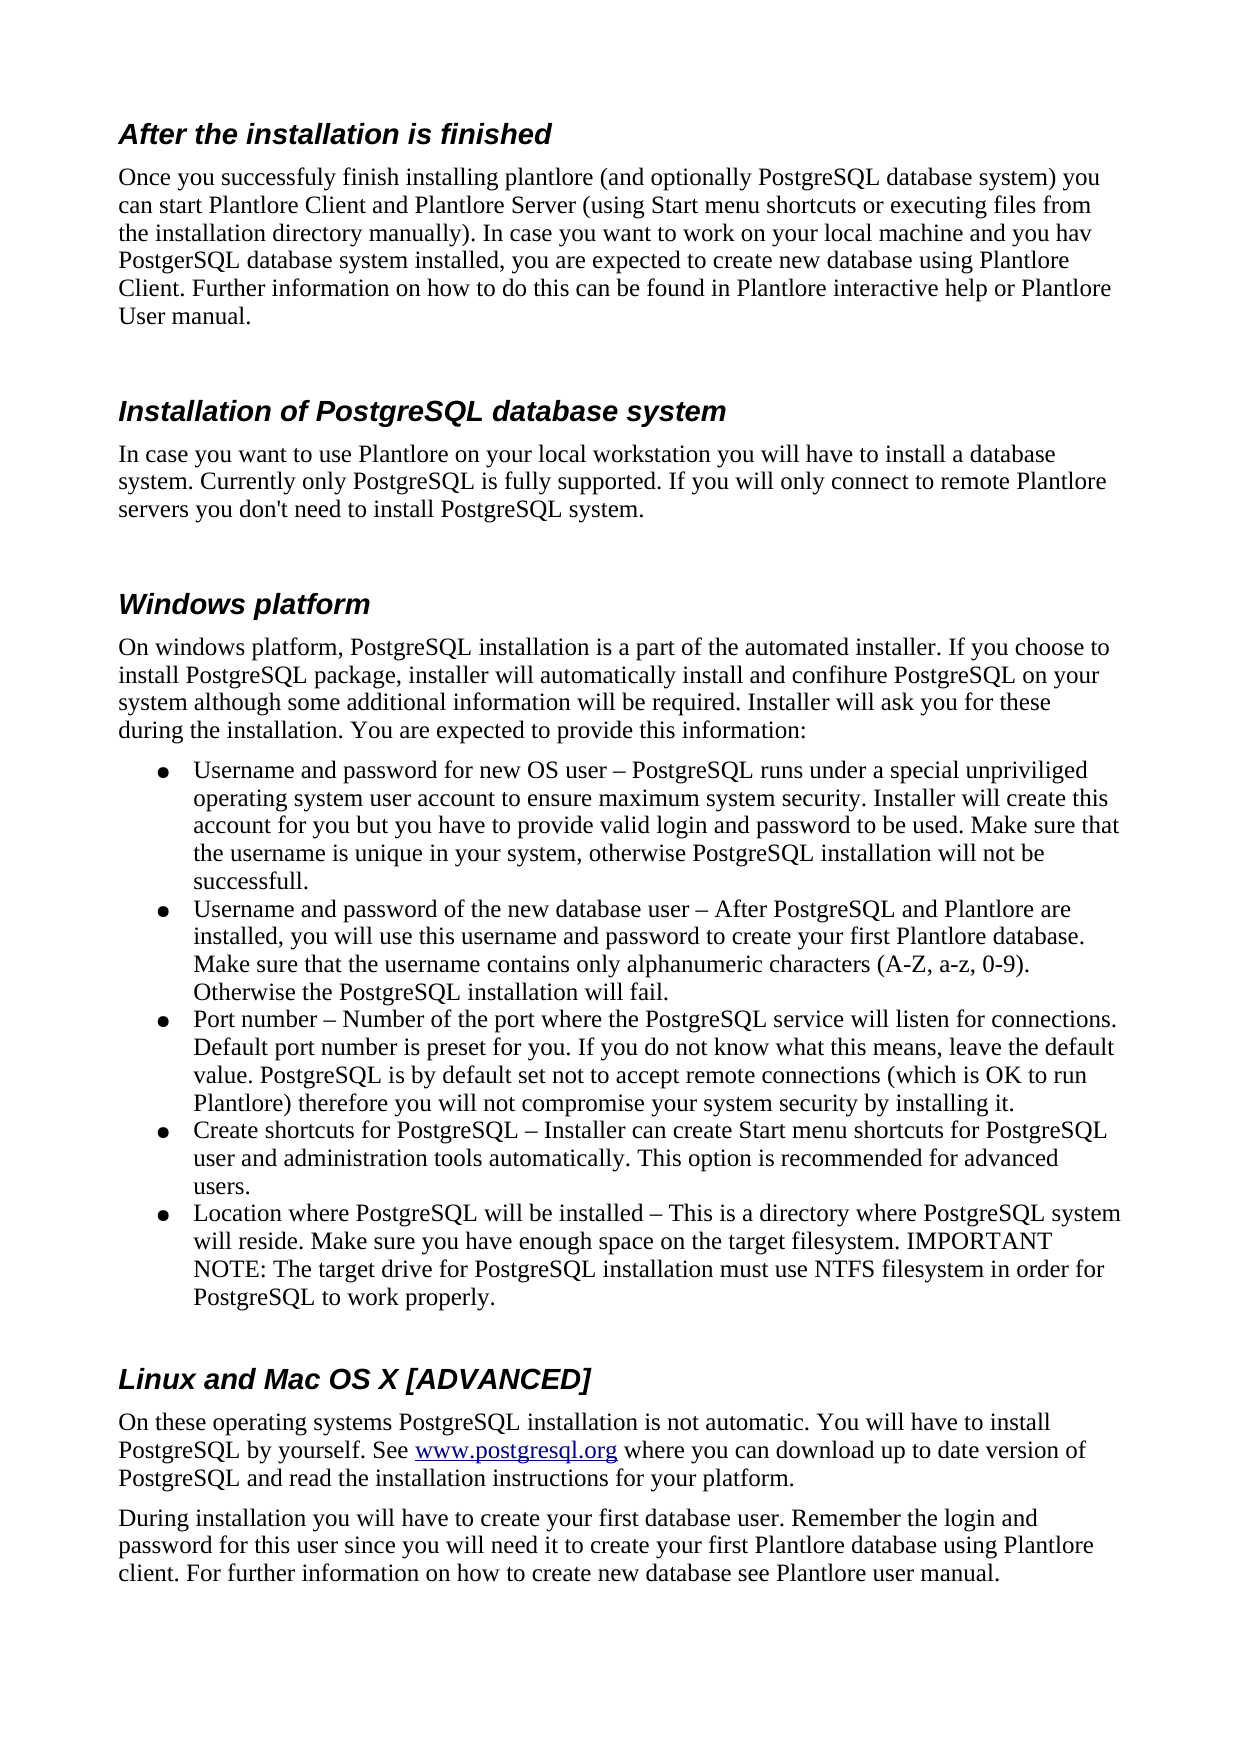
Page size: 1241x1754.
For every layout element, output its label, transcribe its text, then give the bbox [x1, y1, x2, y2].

text During installation you will have to create your first database user. Remember the login and password for this user since you will need it to create your first Plantlore database using Plantlore client. For further information on how to create new database see Plantlore user manual. [118, 1504, 1122, 1587]
subtitle Windows platform [118, 588, 1122, 621]
text Once you successfuly finish installing plantlore (and optionally PostgreSQL database system) you can start Plantlore Client and Plantlore Server (using Start menu shortcuts or executing files from the installation directory manually). In case you want to work on your local machine and you hav PostgerSQL database system installed, you are expected to create new database using Plantlore Client. Further information on how to do this can be found in Plantlore interactive help or Plantlore User manual. [118, 163, 1122, 329]
list Username and password of the new database user – After PostgreSQL and Plantlore are installed, you will use this username and password to create your first Plantlore database. Make sure that the username contains only alphanumeric characters (A-Z, a-z, 0-9). Otherwise the PostgreSQL installation will fail. [156, 895, 1122, 1006]
list Username and password for new OS user – PostgreSQL runs under a special unpriviliged operating system user account to ensure maximum system security. Installer will create this account for you but you have to provide valid login and password to be used. Make sure that the username is unique in your system, otherwise PostgreSQL installation will not be successfull. [156, 756, 1122, 895]
subtitle Linux and Mac OS X [ADVANCED] [118, 1363, 1122, 1396]
subtitle After the installation is finished [118, 118, 1122, 151]
text In case you want to use Plantlore on your local workstation you will have to install a database system. Currently only PostgreSQL is fully supported. If you will only connect to remote Plantlore servers you don't need to install PostgreSQL system. [118, 440, 1122, 523]
text On windows platform, PostgreSQL installation is a part of the automated installer. If you choose to install PostgreSQL package, installer will automatically install and confihure PostgreSQL on your system although some additional information will be required. Installer will ask you for these during the installation. You are expected to provide this information: [118, 633, 1122, 744]
list Port number – Number of the port where the PostgreSQL service will listen for connections. Default port number is preset for you. If you do not know what this means, leave the default value. PostgreSQL is by default set not to accept remote connections (which is OK to run Plantlore) therefore you will not compromise your system security by installing it. [156, 1006, 1122, 1116]
text On these operating systems PostgreSQL installation is not automatic. You will have to install PostgreSQL by yourself. See www.postgresql.org where you can download up to date version of PostgreSQL and read the installation instructions for your platform. [118, 1408, 1122, 1491]
list Location where PostgreSQL will be installed – This is a directory where PostgreSQL system will reside. Make sure you have enough space on the target filesystem. IMPORTANT NOTE: The target drive for PostgreSQL installation must use NTFS filesystem in order for PostgreSQL to work properly. [156, 1199, 1122, 1310]
list Create shortcuts for PostgreSQL – Installer can create Start menu shortcuts for PostgreSQL user and administration tools automatically. This option is recommended for advanced users. [156, 1116, 1122, 1199]
subtitle Installation of PostgreSQL database system [118, 394, 1122, 427]
